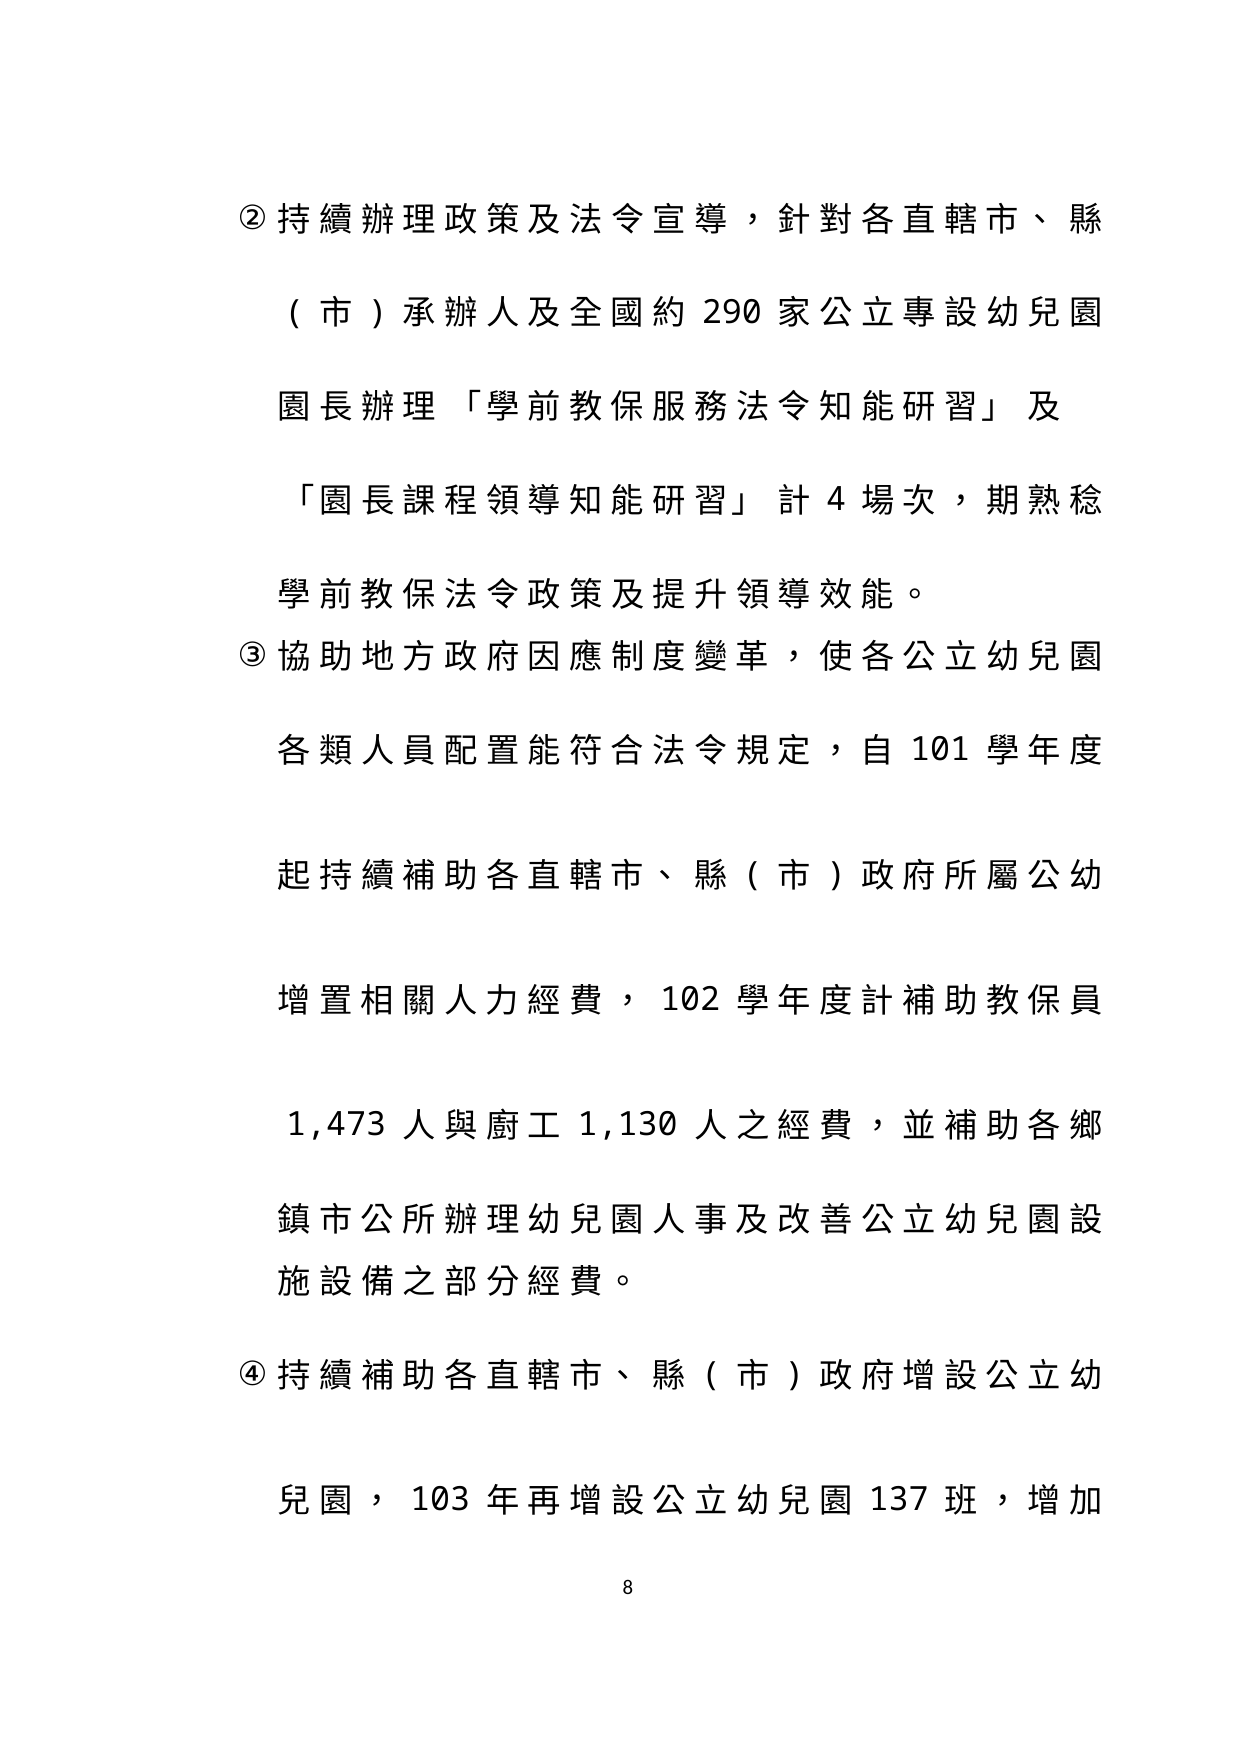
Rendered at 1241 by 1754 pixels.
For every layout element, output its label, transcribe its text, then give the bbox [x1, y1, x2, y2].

text ②持續辦理政策及法令宣導，針對各直轄市、縣(市)承辦人及全國約290家公立專設幼兒園園長辦理「學前教保服務法令知能研習」及「園長課程領導知能研習」計4場次，期熟稔學前教保法令政策及提升領導效能。 [223, 175, 1107, 612]
text ③協助地方政府因應制度變革，使各公立幼兒園各類人員配置能符合法令規定，自101學年度起持續補助各直轄市、縣(市)政府所屬公幼增置相關人力經費，102學年度計補助教保員1,473人與廚工1,130人之經費，並補助各鄉鎮市公所辦理幼兒園人事及改善公立幼兒園設施設備之部分經費。 [222, 612, 1107, 1300]
text ④持續補助各直轄市、縣(市)政府增設公立幼兒園，103年再增設公立幼兒園137班，增加 [221, 1300, 1107, 1550]
